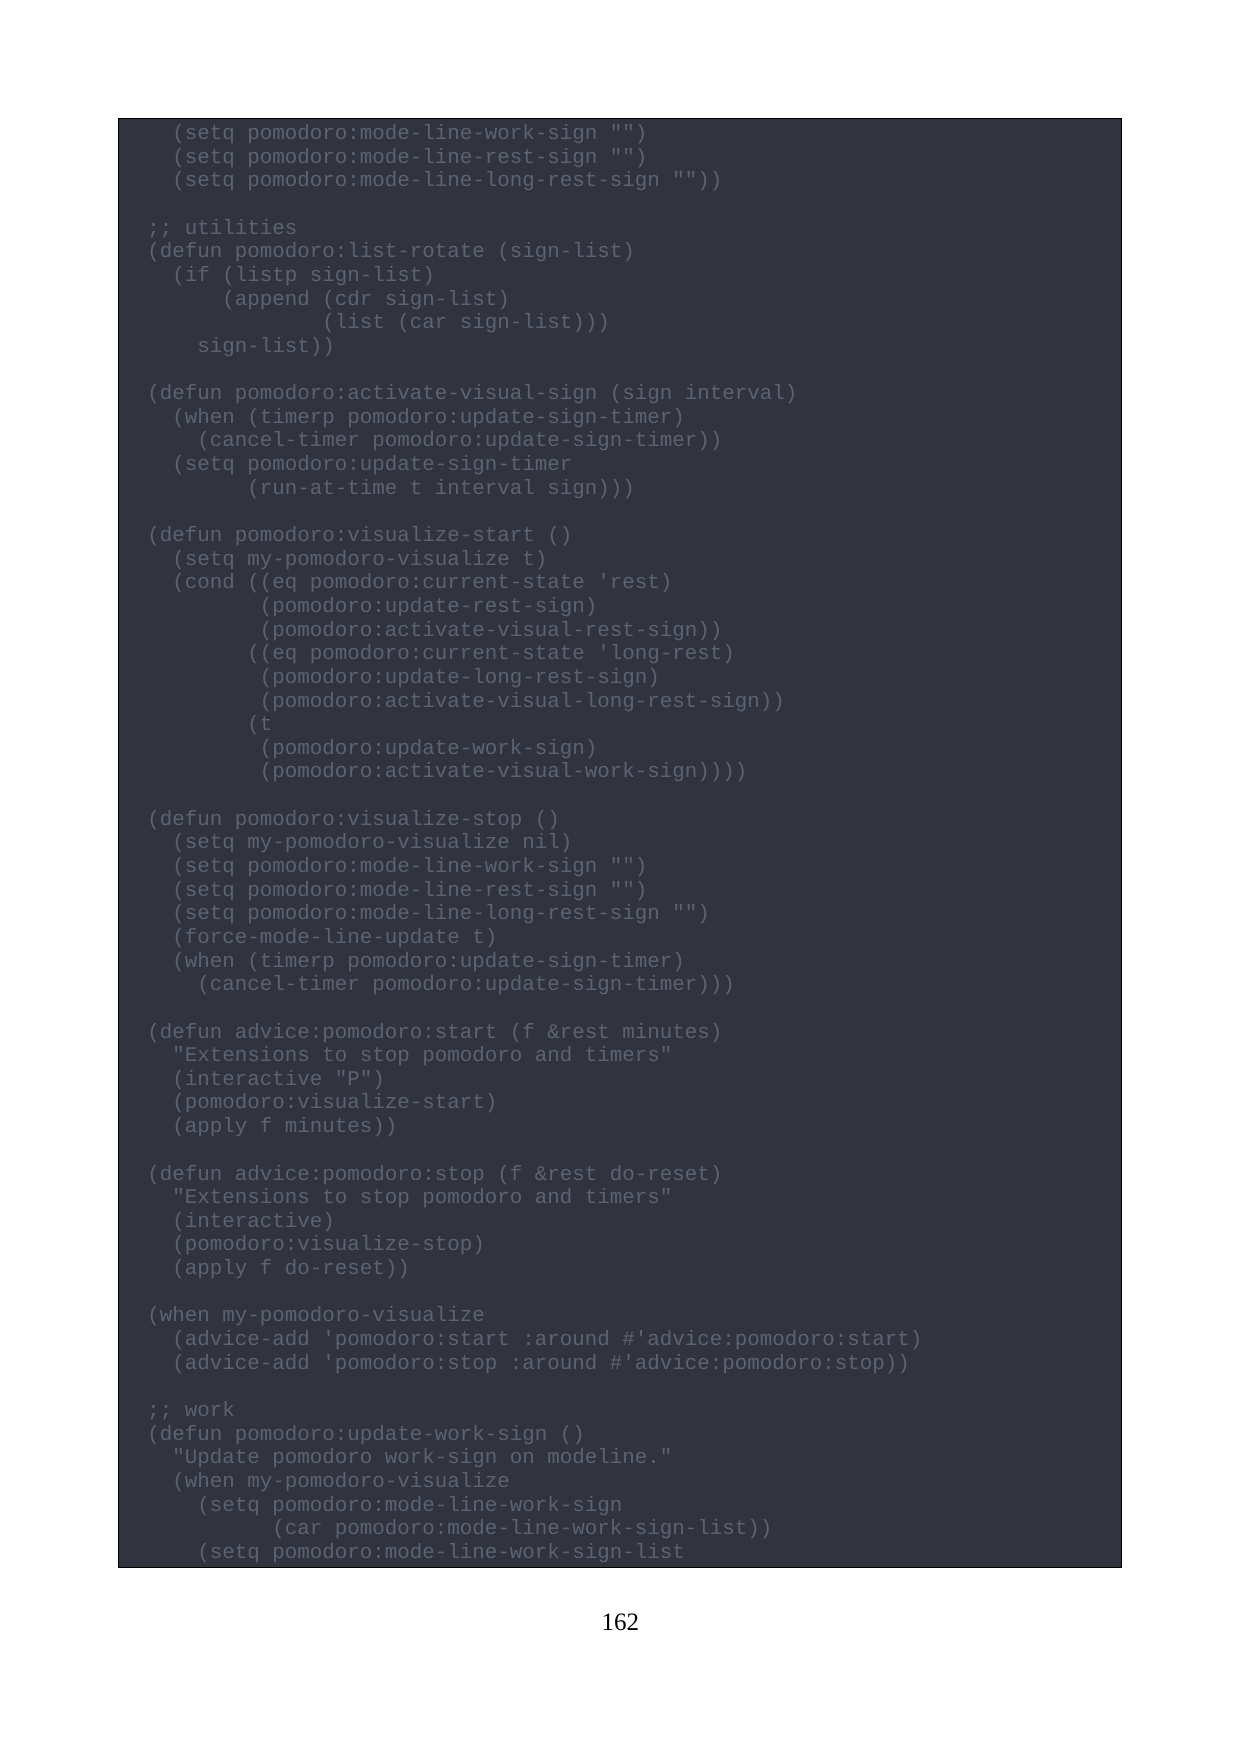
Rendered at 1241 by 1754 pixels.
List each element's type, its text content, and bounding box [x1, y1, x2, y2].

text (setq pomodoro:update-sign-timer [119, 449, 1121, 473]
text (cond ((eq pomodoro:current-state 'rest) [119, 567, 1121, 591]
text (interactive "P") [119, 1064, 1121, 1088]
text (defun pomodoro:update-work-sign () [119, 1419, 1121, 1442]
text (apply f do-reset)) [119, 1253, 1121, 1277]
text (list (car sign-list))) [119, 307, 1121, 331]
text (pomodoro:update-work-sign) [119, 733, 1121, 757]
text (run-at-time t interval sign))) [119, 473, 1121, 496]
text (when (timerp pomodoro:update-sign-timer) [119, 402, 1121, 426]
text (apply f minutes)) [119, 1111, 1121, 1135]
text (if (listp sign-list) [119, 260, 1121, 284]
text "Extensions to stop pomodoro and timers" [119, 1182, 1121, 1206]
text (interactive) [119, 1206, 1121, 1229]
text (car pomodoro:mode-line-work-sign-list)) [119, 1513, 1121, 1537]
text ;; work [119, 1395, 1121, 1419]
text (cancel-timer pomodoro:update-sign-timer))) [119, 969, 1121, 993]
text (setq pomodoro:mode-line-work-sign-list [119, 1537, 1121, 1567]
text (append (cdr sign-list) [119, 284, 1121, 307]
text "Extensions to stop pomodoro and timers" [119, 1040, 1121, 1064]
text (cancel-timer pomodoro:update-sign-timer)) [119, 426, 1121, 449]
text sign-list)) [119, 331, 1121, 354]
text (setq pomodoro:mode-line-long-rest-sign "")) [119, 165, 1121, 189]
text (defun pomodoro:list-rotate (sign-list) [119, 236, 1121, 260]
text (setq my-pomodoro-visualize t) [119, 544, 1121, 567]
text ;; utilities [119, 213, 1121, 236]
text "Update pomodoro work-sign on modeline." [119, 1442, 1121, 1466]
text (defun advice:pomodoro:start (f &rest minutes) [119, 1017, 1121, 1040]
text (pomodoro:activate-visual-work-sign)))) [119, 757, 1121, 780]
text (force-mode-line-update t) [119, 922, 1121, 946]
text (defun advice:pomodoro:stop (f &rest do-reset) [119, 1158, 1121, 1182]
text (setq pomodoro:mode-line-rest-sign "") [119, 875, 1121, 898]
text (pomodoro:activate-visual-long-rest-sign)) [119, 686, 1121, 709]
text (pomodoro:update-rest-sign) [119, 591, 1121, 615]
text (pomodoro:visualize-stop) [119, 1229, 1121, 1253]
text ((eq pomodoro:current-state 'long-rest) [119, 638, 1121, 662]
text (pomodoro:activate-visual-rest-sign)) [119, 615, 1121, 638]
text (defun pomodoro:visualize-start () [119, 520, 1121, 544]
text (when my-pomodoro-visualize [119, 1466, 1121, 1489]
text (pomodoro:update-long-rest-sign) [119, 662, 1121, 686]
text (pomodoro:visualize-start) [119, 1088, 1121, 1111]
text (setq pomodoro:mode-line-long-rest-sign "") [119, 898, 1121, 922]
text (setq pomodoro:mode-line-work-sign "") [119, 851, 1121, 875]
text (advice-add 'pomodoro:stop :around #'advice:pomodoro:stop)) [119, 1348, 1121, 1371]
text (defun pomodoro:visualize-stop () [119, 804, 1121, 827]
text (when (timerp pomodoro:update-sign-timer) [119, 946, 1121, 969]
text (setq pomodoro:mode-line-work-sign "") [119, 119, 1121, 142]
text (setq pomodoro:mode-line-work-sign [119, 1489, 1121, 1513]
text (setq pomodoro:mode-line-rest-sign "") [119, 142, 1121, 165]
text (advice-add 'pomodoro:start :around #'advice:pomodoro:start) [119, 1324, 1121, 1348]
text (defun pomodoro:activate-visual-sign (sign interval) [119, 378, 1121, 402]
text (t [119, 709, 1121, 733]
text (setq my-pomodoro-visualize nil) [119, 827, 1121, 851]
text (when my-pomodoro-visualize [119, 1300, 1121, 1324]
